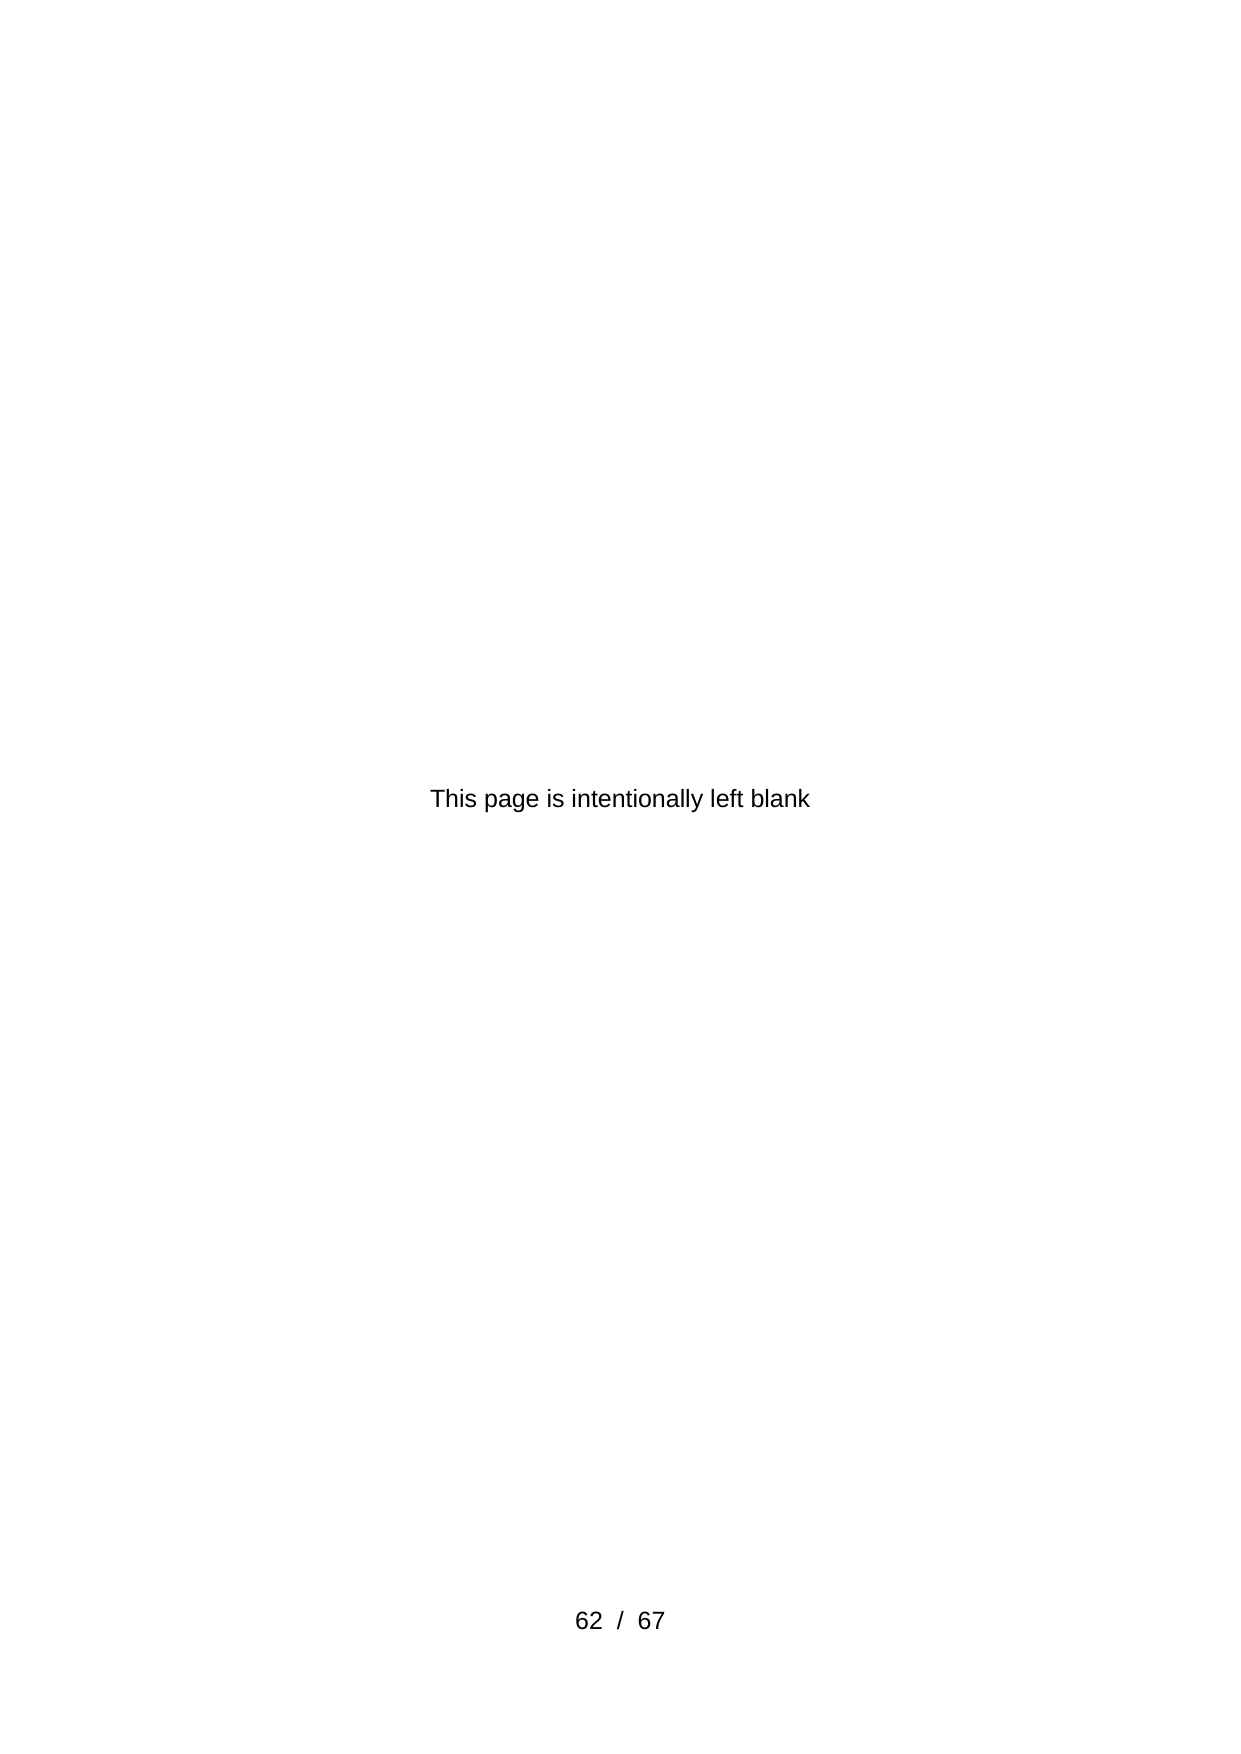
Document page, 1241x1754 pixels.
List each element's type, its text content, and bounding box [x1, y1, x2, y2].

text This page is intentionally left blank [118, 784, 1122, 813]
